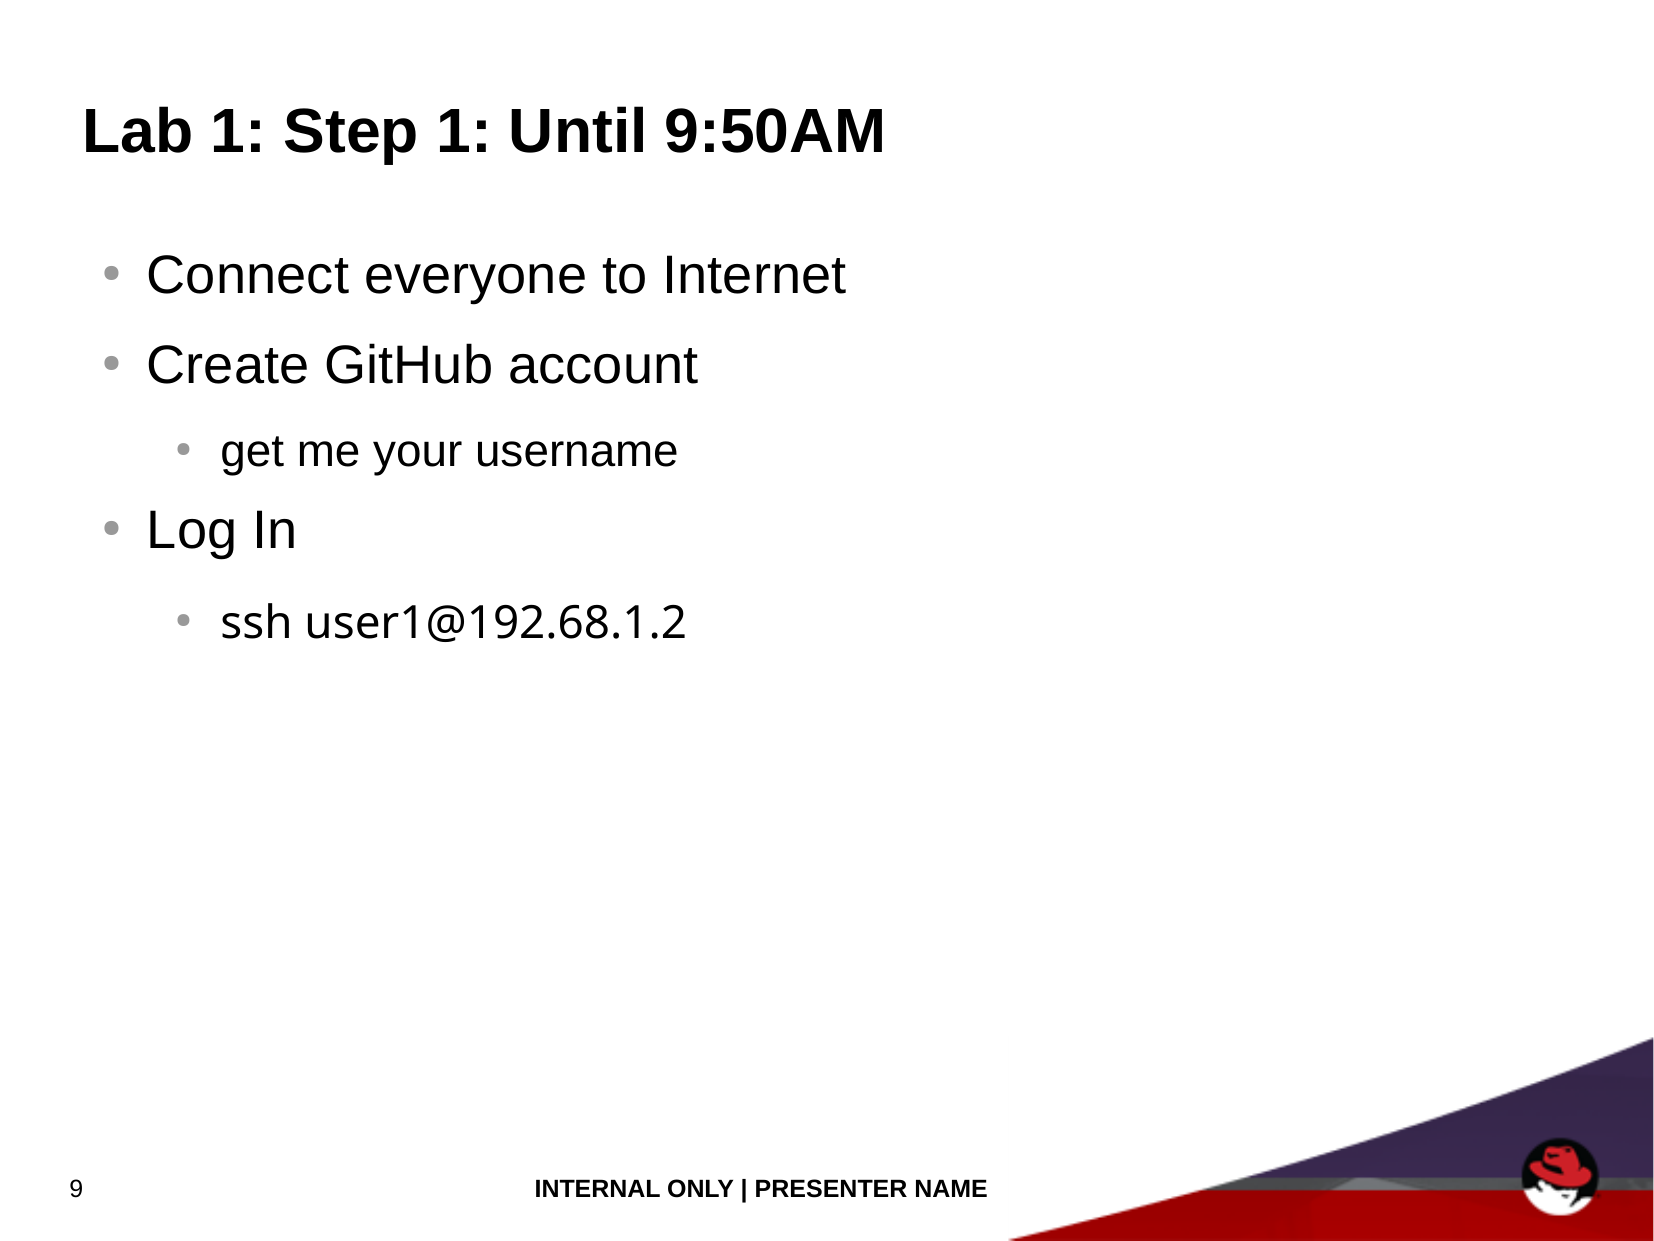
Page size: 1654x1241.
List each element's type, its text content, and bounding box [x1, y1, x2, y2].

picture [1007, 1036, 1654, 1241]
list Connect everyone to Internet Create GitHub account get me your username Log In ssh user1@192.68.1.2 [86, 244, 1576, 1039]
title Lab 1: Step 1: Until 9:50AM [82, 37, 1571, 226]
